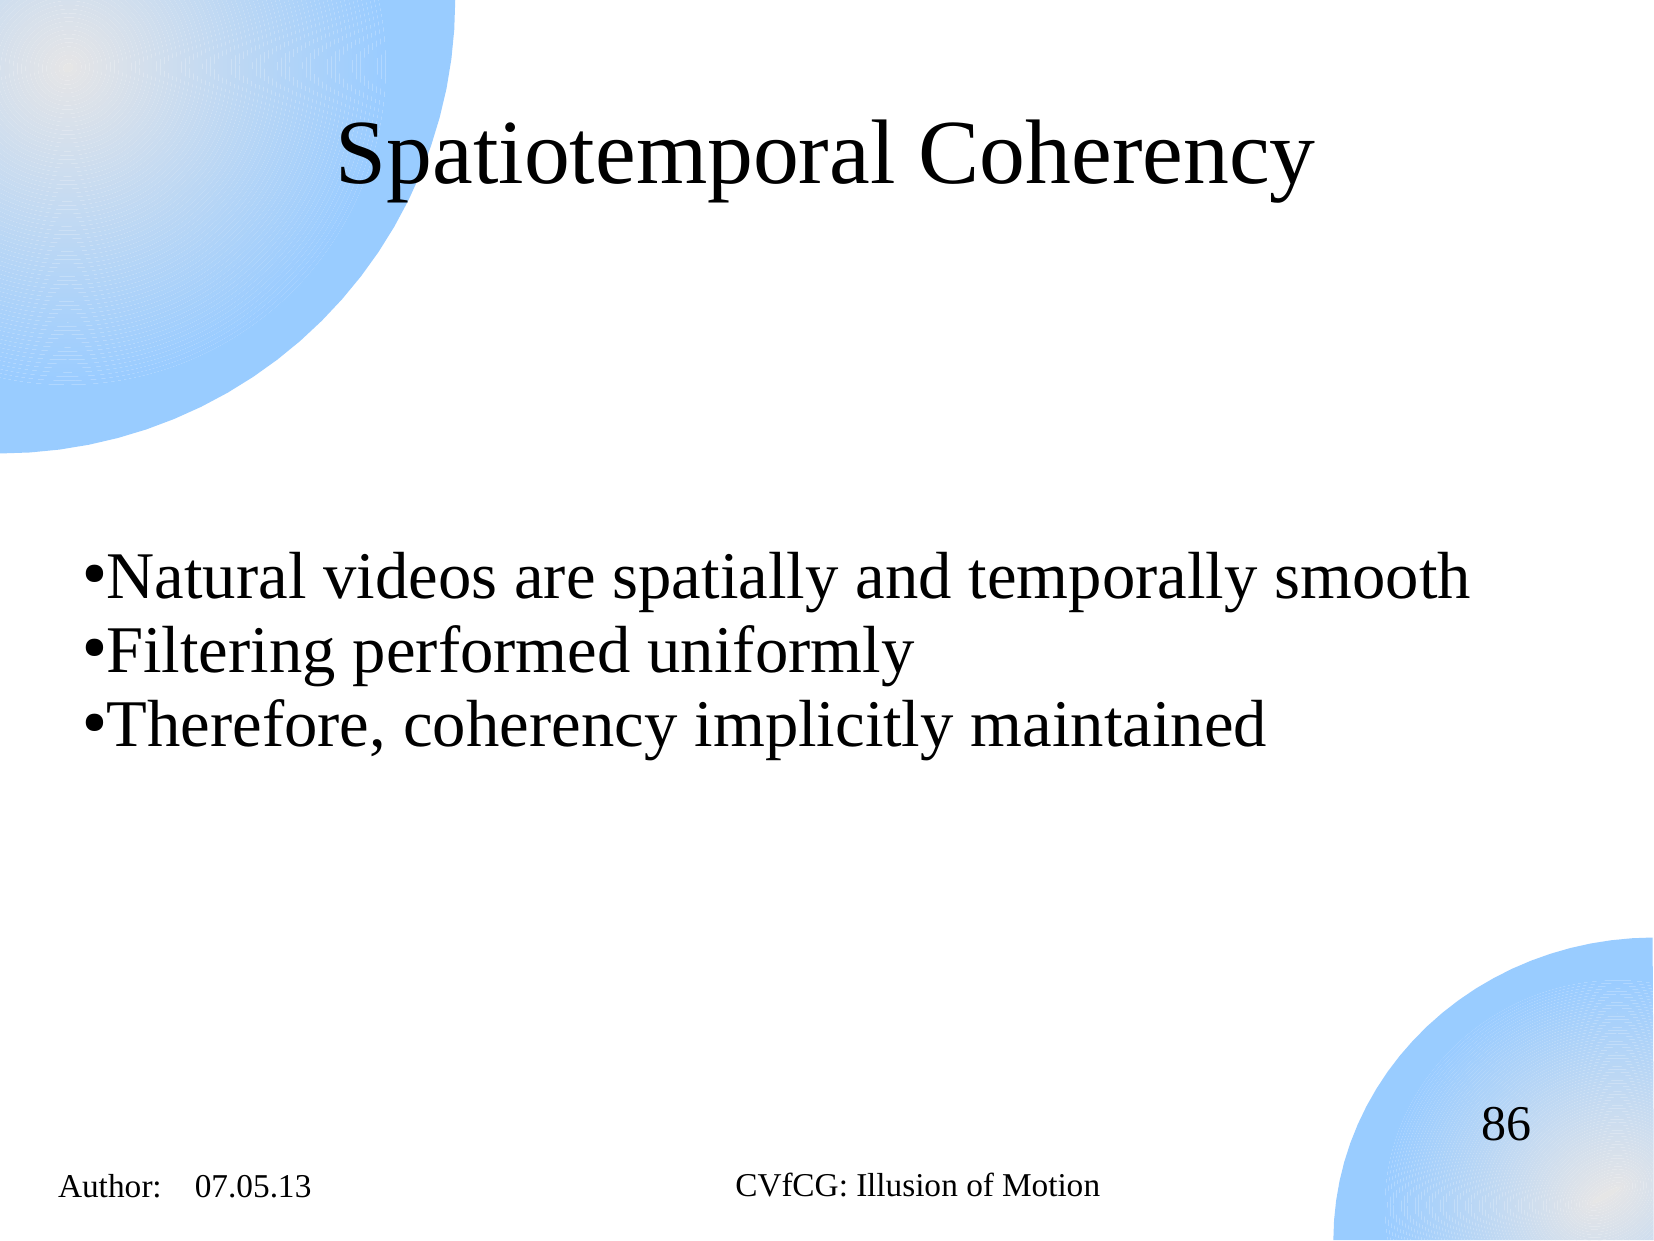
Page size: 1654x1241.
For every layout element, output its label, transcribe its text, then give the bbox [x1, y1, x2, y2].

title Spatiotemporal Coherency [82, 49, 1571, 257]
subtitle Natural videos are spatially and temporally smooth Filtering performed uniformly Therefore, coherency implicitly maintained [82, 290, 1571, 1010]
text_box CVfCG: Illusion of Motion [735, 1166, 1346, 1204]
text_box [1401, 1095, 1611, 1152]
